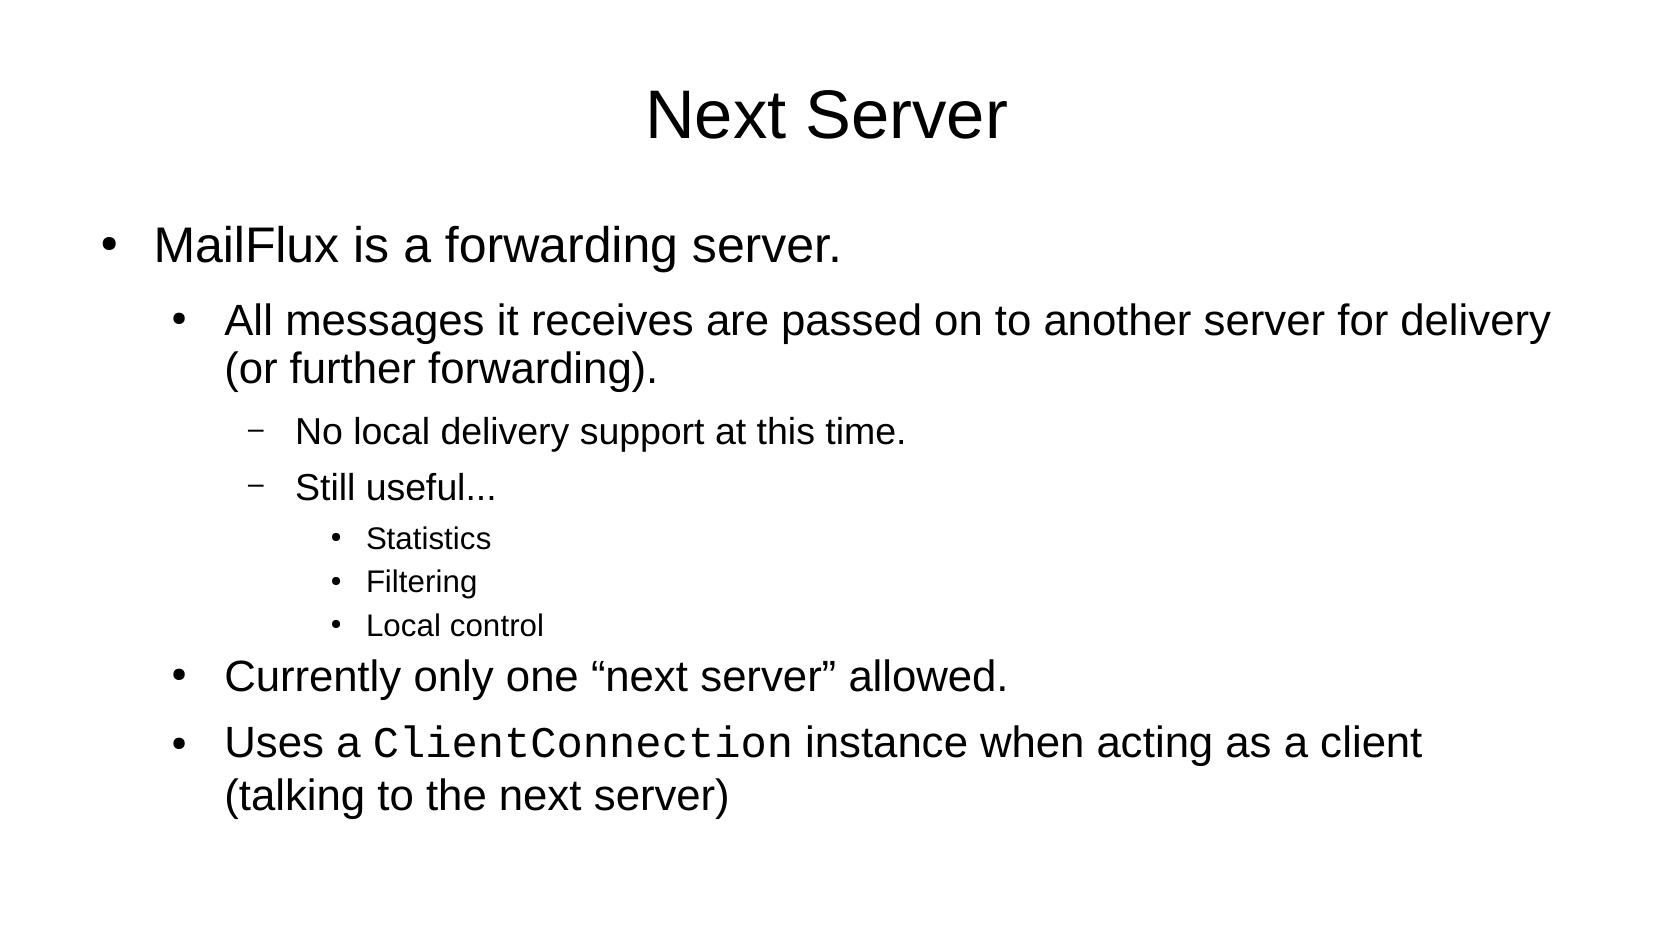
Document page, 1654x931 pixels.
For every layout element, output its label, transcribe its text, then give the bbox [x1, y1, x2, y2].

title Next Server [82, 37, 1571, 193]
list MailFlux is a forwarding server. All messages it receives are passed on to another server for delivery (or further forwarding). No local delivery support at this time. Still useful... Statistics Filtering Local control Currently only one “next server” allowed. Uses a ClientConnection instance when acting as a client (talking to the next server) [82, 217, 1571, 821]
